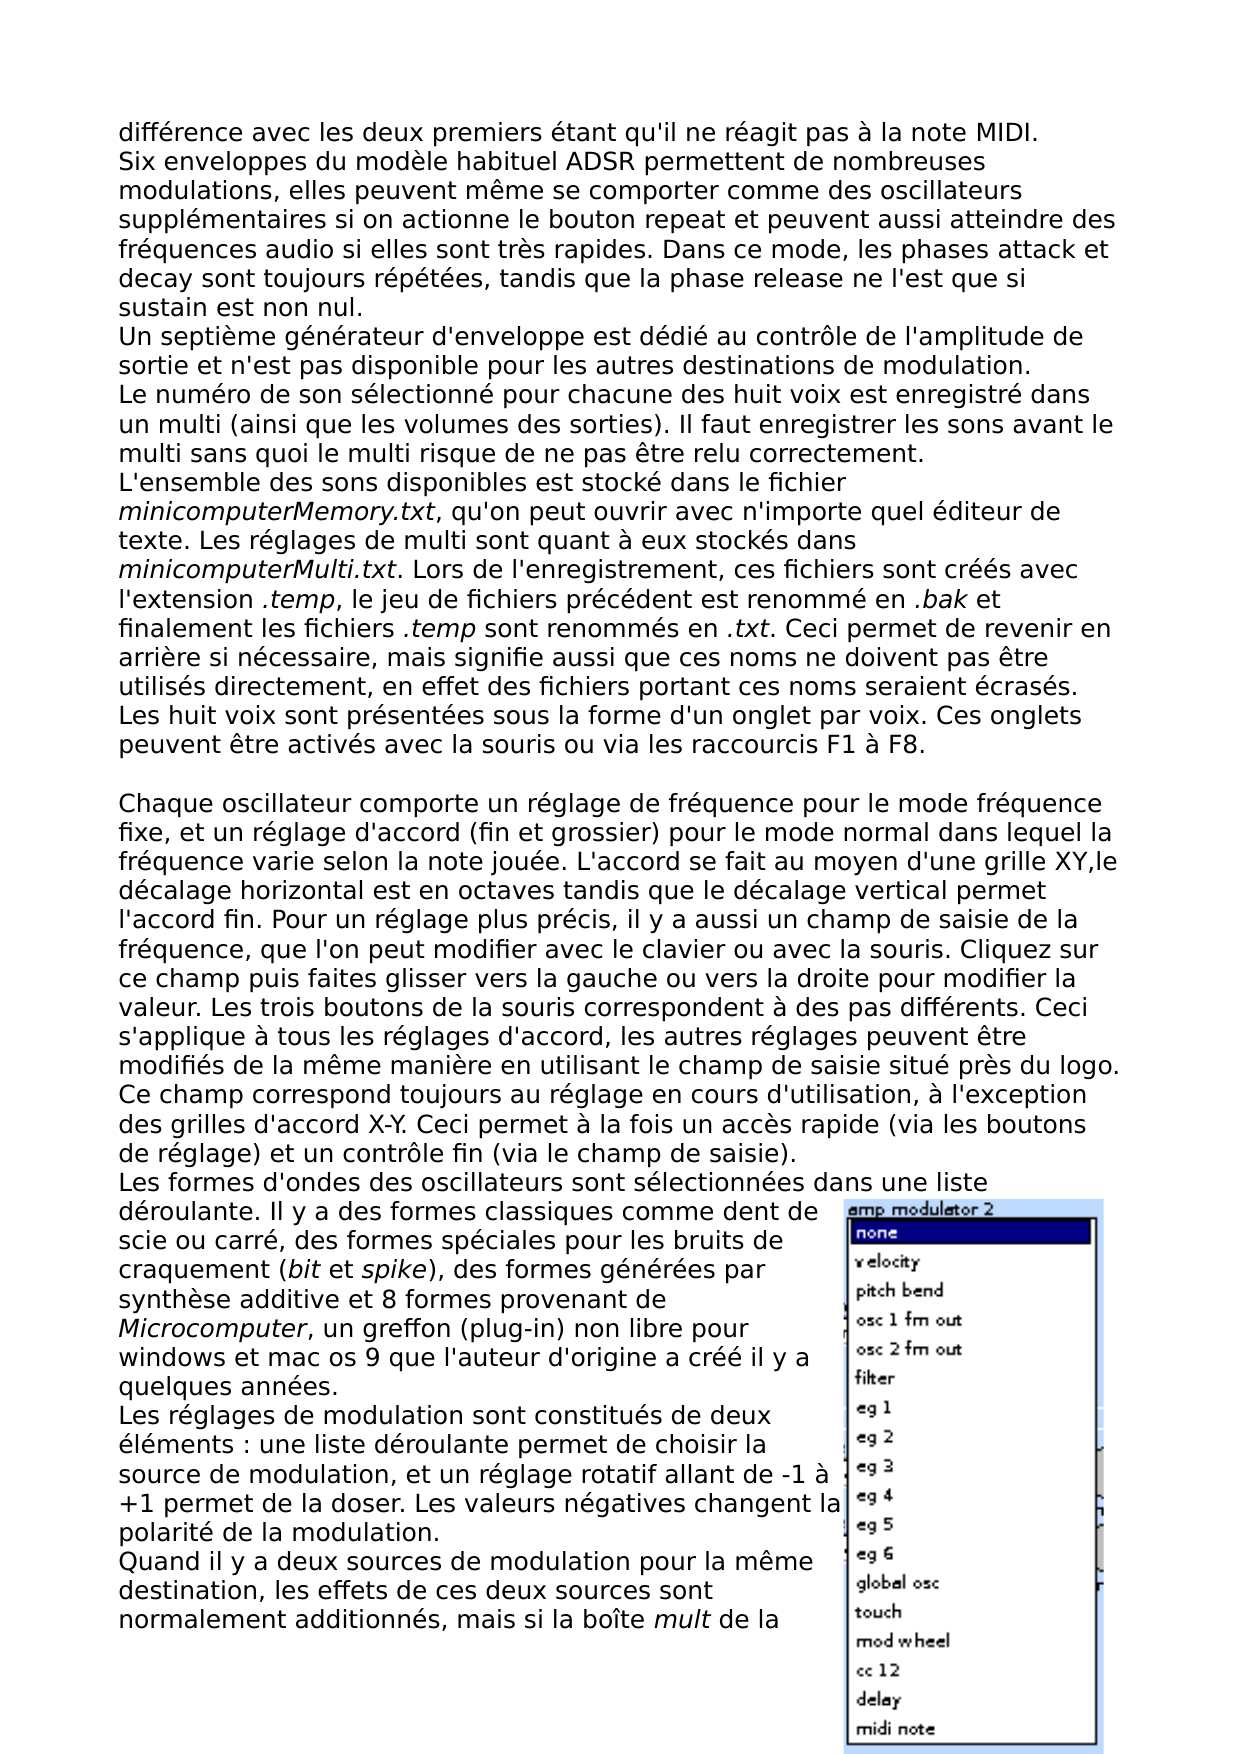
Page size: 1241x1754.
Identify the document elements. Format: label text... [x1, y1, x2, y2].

picture [843, 1199, 1104, 1754]
text Six enveloppes du modèle habituel ADSR permettent de nombreuses modulations, elles peuvent même se comporter comme des oscillateurs supplémentaires si on actionne le bouton repeat et peuvent aussi atteindre des fréquences audio si elles sont très rapides. Dans ce mode, les phases attack et decay sont toujours répétées, tandis que la phase release ne l'est que si sustain est non nul. [118, 147, 1122, 322]
text Le numéro de son sélectionné pour chacune des huit voix est enregistré dans un multi (ainsi que les volumes des sorties). Il faut enregistrer les sons avant le multi sans quoi le multi risque de ne pas être relu correctement. [118, 381, 1122, 468]
text différence avec les deux premiers étant qu'il ne réagit pas à la note MIDI. [118, 118, 1122, 147]
text Les huit voix sont présentées sous la forme d'un onglet par voix. Ces onglets peuvent être activés avec la souris ou via les raccourcis F1 à F8. [118, 701, 1122, 760]
text Un septième générateur d'enveloppe est dédié au contrôle de l'amplitude de sortie et n'est pas disponible pour les autres destinations de modulation. [118, 322, 1122, 381]
text Les formes d'ondes des oscillateurs sont sélectionnées dans une liste déroulante. Il y a des formes classiques comme dent de scie ou carré, des formes spéciales pour les bruits de craquement (bit et spike), des formes générées par synthèse additive et 8 formes provenant de Microcomputer, un greffon (plug-in) non libre pour windows et mac os 9 que l'auteur d'origine a créé il y a quelques années. [118, 1168, 1122, 1401]
text Les réglages de modulation sont constitués de deux éléments : une liste déroulante permet de choisir la source de modulation, et un réglage rotatif allant de -1 à +1 permet de la doser. Les valeurs négatives changent la polarité de la modulation. [118, 1401, 843, 1547]
text Chaque oscillateur comporte un réglage de fréquence pour le mode fréquence fixe, et un réglage d'accord (fin et grossier) pour le mode normal dans lequel la fréquence varie selon la note jouée. L'accord se fait au moyen d'une grille X­Y,le décalage horizontal est en octaves tandis que le décalage vertical permet l'accord fin. Pour un réglage plus précis, il y a aussi un champ de saisie de la fréquence, que l'on peut modifier avec le clavier ou avec la souris. Cliquez sur ce champ puis faites glisser vers la gauche ou vers la droite pour modifier la valeur. Les trois boutons de la souris correspondent à des pas différents. Ceci s'applique à tous les réglages d'accord, les autres réglages peuvent être modifiés de la même manière en utilisant le champ de saisie situé près du logo. Ce champ correspond toujours au réglage en cours d'utilisation, à l'exception des grilles d'accord X-Y. Ceci permet à la fois un accès rapide (via les boutons de réglage) et un contrôle fin (via le champ de saisie). [118, 789, 1122, 1168]
text Quand il y a deux sources de modulation pour la même destination, les effets de ces deux sources sont normalement additionnés, mais si la boîte mult de la [118, 1547, 843, 1635]
text L'ensemble des sons disponibles est stocké dans le fichier minicomputerMemory.txt, qu'on peut ouvrir avec n'importe quel éditeur de texte. Les réglages de multi sont quant à eux stockés dans minicomputerMulti.txt. Lors de l'enregistrement, ces fichiers sont créés avec l'extension .temp, le jeu de fichiers précédent est renommé en .bak et finalement les fichiers .temp sont renommés en .txt. Ceci permet de revenir en arrière si nécessaire, mais signifie aussi que ces noms ne doivent pas être utilisés directement, en effet des fichiers portant ces noms seraient écrasés. [118, 468, 1122, 701]
